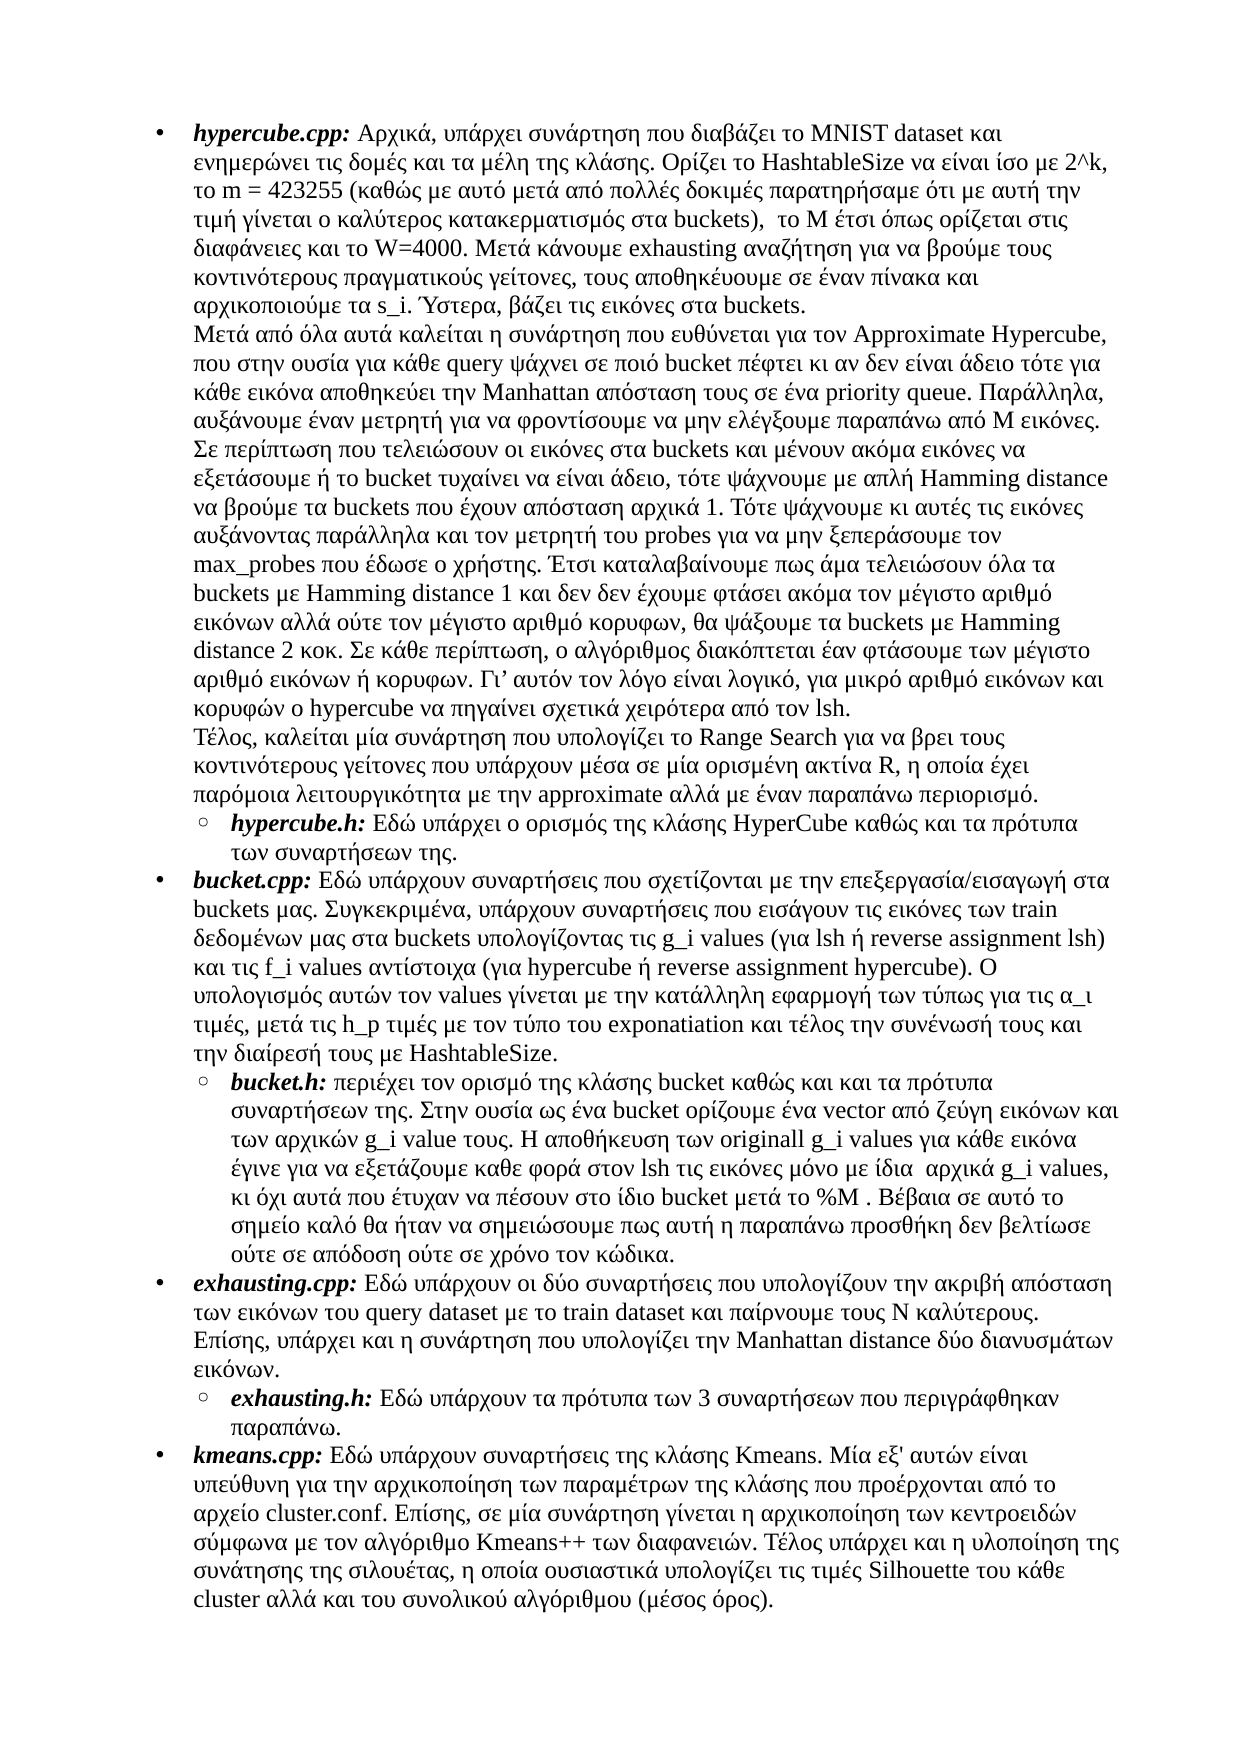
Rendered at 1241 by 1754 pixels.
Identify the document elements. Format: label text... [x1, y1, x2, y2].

list Μετά από όλα αυτά καλείται η συνάρτηση που ευθύνεται για τον Approximate Hypercube, που στην ουσία για κάθε query ψάχνει σε ποιό bucket πέφτει κι αν δεν είναι άδειο τότε για κάθε εικόνα αποθηκεύει την Manhattan απόσταση τους σε ένα priority queue. Παράλληλα, αυξάνουμε έναν μετρητή για να φροντίσουμε να μην ελέγξουμε παραπάνω από Μ εικόνες. Σε περίπτωση που τελειώσουν οι εικόνες στα buckets και μένουν ακόμα εικόνες να εξετάσουμε ή το bucket τυχαίνει να είναι άδειο, τότε ψάχνουμε με απλή Hamming distance να βρούμε τα buckets που έχουν απόσταση αρχικά 1. Τότε ψάχνουμε κι αυτές τις εικόνες αυξάνοντας παράλληλα και τον μετρητή του probes για να μην ξεπεράσουμε τον max_probes που έδωσε ο χρήστης. Έτσι καταλαβαίνουμε πως άμα τελειώσουν όλα τα buckets με Hamming distance 1 και δεν δεν έχουμε φτάσει ακόμα τον μέγιστο αριθμό εικόνων αλλά ούτε τον μέγιστο αριθμό κορυφων, θα ψάξουμε τα buckets με Hamming distance 2 κοκ. Σε κάθε περίπτωση, ο αλγόριθμος διακόπτεται έαν φτάσουμε των μέγιστο αριθμό εικόνων ή κορυφων. Γι’ αυτόν τον λόγο είναι λογικό, για μικρό αριθμό εικόνων και κορυφών ο hypercube να πηγαίνει σχετικά χειρότερα από τον lsh. [156, 319, 1122, 722]
list bucket.h: περιέχει τον ορισμό της κλάσης bucket καθώς και και τα πρότυπα συναρτήσεων της. Στην ουσία ως ένα bucket ορίζουμε ένα vector από ζεύγη εικόνων και των αρχικών g_i value τους. Η αποθήκευση των originall g_i values για κάθε εικόνα έγινε για να εξετάζουμε καθε φορά στον lsh τις εικόνες μόνο με ίδια αρχικά g_i values, κι όχι αυτά που έτυχαν να πέσουν στο ίδιο bucket μετά το %Μ . Βέβαια σε αυτό το σημείο καλό θα ήταν να σημειώσουμε πως αυτή η παραπάνω προσθήκη δεν βελτίωσε ούτε σε απόδοση ούτε σε χρόνο τον κώδικα. [193, 1067, 1122, 1268]
list bucket.cpp: Εδώ υπάρχουν συναρτήσεις που σχετίζονται με την επεξεργασία/εισαγωγή στα buckets μας. Συγκεκριμένα, υπάρχουν συναρτήσεις που εισάγουν τις εικόνες των train δεδομένων μας στα buckets υπολογίζοντας τις g_i values (για lsh ή reverse assignment lsh) και τις f_i values αντίστοιχα (για hypercube ή reverse assignment hypercube). O υπολογισμός αυτών τον values γίνεται με την κατάλληλη εφαρμογή των τύπως για τις α_ι τιμές, μετά τις h_p τιμές με τον τύπο του exponatiation και τέλος την συνένωσή τους και την διαίρεσή τους με HashtableSize. [156, 866, 1122, 1067]
list hypercube.h: Eδώ υπάρχει ο ορισμός της κλάσης HyperCube καθώς και τα πρότυπα των συναρτήσεων της. [193, 808, 1122, 866]
list Τέλος, καλείται μία συνάρτηση που υπολογίζει το Range Search για να βρει τους κοντινότερους γείτονες που υπάρχουν μέσα σε μία ορισμένη ακτίνα R, η οποία έχει παρόμοια λειτουργικότητα με την approximate αλλά με έναν παραπάνω περιορισμό. [156, 722, 1122, 808]
list hypercube.cpp: Αρχικά, υπάρχει συνάρτηση που διαβάζει το MNIST dataset και ενημερώνει τις δομές και τα μέλη της κλάσης. Ορίζει το HashtableSize να είναι ίσο με 2^k, τo m = 423255 (καθώς με αυτό μετά από πολλές δοκιμές παρατηρήσαμε ότι με αυτή την τιμή γίνεται ο καλύτερος κατακερματισμός στα buckets), το Μ έτσι όπως ορίζεται στις διαφάνειες και το W=4000. Μετά κάνουμε exhausting αναζήτηση για να βρούμε τους κοντινότερους πραγματικούς γείτονες, τους αποθηκέυουμε σε έναν πίνακα και αρχικοποιούμε τα s_i. Ύστερα, βάζει τις εικόνες στα buckets. [156, 118, 1122, 319]
list kmeans.cpp: Εδώ υπάρχουν συναρτήσεις της κλάσης Kmeans. Μία εξ' αυτών είναι υπεύθυνη για την αρχικοποίηση των παραμέτρων της κλάσης που προέρχονται από το αρχείο cluster.conf. Επίσης, σε μία συνάρτηση γίνεται η αρχικοποίηση των κεντροειδών σύμφωνα με τον αλγόριθμο Κmeans++ των διαφανειών. Τέλος υπάρχει και η υλοποίηση της συνάτησης της σιλουέτας, η οποία ουσιαστικά υπολογίζει τις τιμές Silhouette του κάθε cluster αλλά και του συνολικού αλγόριθμου (μέσος όρος). [156, 1441, 1122, 1613]
list exhausting.h: Eδώ υπάρχουν τα πρότυπα των 3 συναρτήσεων που περιγράφθηκαν παραπάνω. [193, 1383, 1122, 1441]
list exhausting.cpp: Eδώ υπάρχουν οι δύο συναρτήσεις που υπολογίζουν την ακριβή απόσταση των εικόνων του query dataset με το train dataset και παίρνουμε τους Ν καλύτερους. Επίσης, υπάρχει και η συνάρτηση που υπολογίζει την Manhattan distance δύο διανυσμάτων εικόνων. [156, 1268, 1122, 1383]
